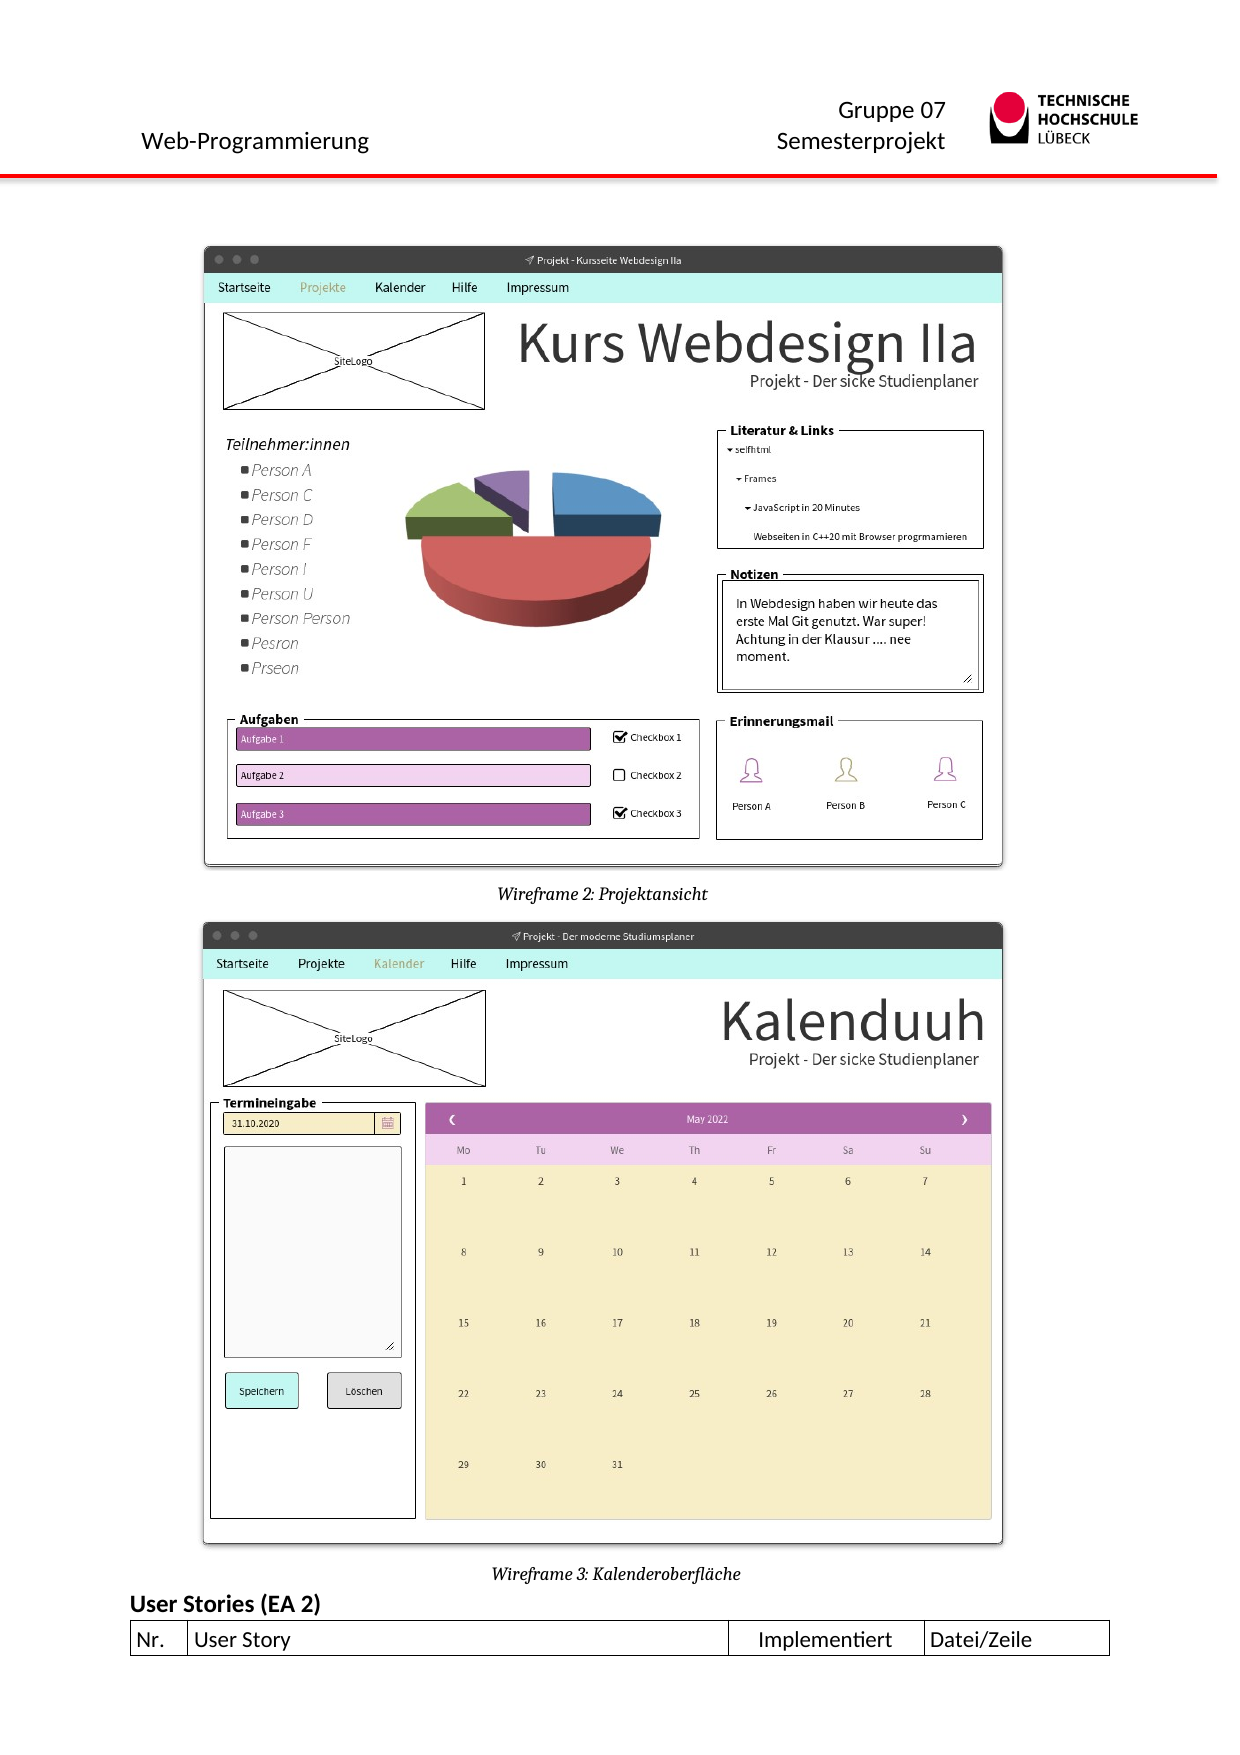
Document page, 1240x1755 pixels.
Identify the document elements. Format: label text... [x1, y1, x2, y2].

text Wireframe 2: Projektansicht [130, 878, 714, 906]
table_header Datei/Zeile [925, 1621, 1109, 1655]
table_header User Story [188, 1621, 728, 1655]
text Wireframe 3: Kalenderoberfläche [130, 1556, 1108, 1587]
table_header Nr. [131, 1621, 187, 1655]
subtitle User Stories (EA 2) [129, 1588, 1108, 1618]
table_header Implementiert [729, 1621, 924, 1655]
